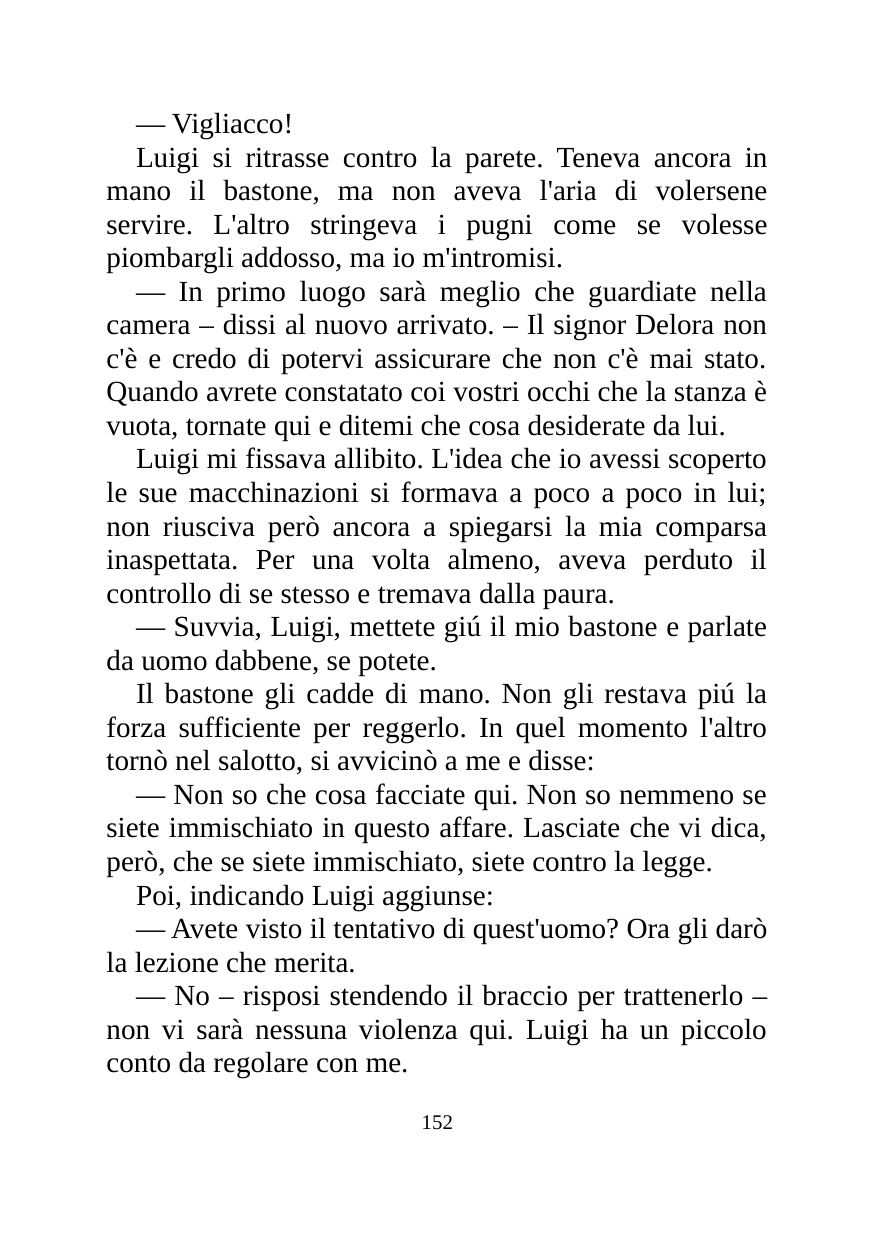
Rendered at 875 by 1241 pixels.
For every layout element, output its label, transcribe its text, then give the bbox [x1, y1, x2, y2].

text Il bastone gli cadde di mano. Non gli restava piú la forza sufficiente per reggerlo. In quel momento l'altro tornò nel salotto, si avvicinò a me e disse: [106, 676, 768, 777]
text — Non so che cosa facciate qui. Non so nemmeno se siete immischiato in questo affare. Lasciate che vi dica, però, che se siete immischiato, siete contro la legge. [106, 777, 768, 878]
text — Suvvia, Luigi, mettete giú il mio bastone e parlate da uomo dabbene, se potete. [106, 609, 768, 676]
text — Avete visto il tentativo di quest'uomo? Ora gli darò la lezione che merita. [106, 911, 768, 978]
text Luigi si ritrasse contro la parete. Teneva ancora in mano il bastone, ma non aveva l'aria di volersene servire. L'altro stringeva i pugni come se volesse piombargli addosso, ma io m'intromisi. [106, 140, 768, 274]
text — In primo luogo sarà meglio che guardiate nella camera – dissi al nuovo arrivato. – Il signor Delora non c'è e credo di potervi assicurare che non c'è mai stato. Quando avrete constatato coi vostri occhi che la stanza è vuota, tornate qui e ditemi che cosa desiderate da lui. [106, 274, 768, 442]
text Luigi mi fissava allibito. L'idea che io avessi scoperto le sue macchinazioni si formava a poco a poco in lui; non riusciva però ancora a spiegarsi la mia comparsa inaspettata. Per una volta almeno, aveva perduto il controllo di se stesso e tremava dalla paura. [106, 442, 768, 609]
text — No – risposi stendendo il braccio per trattenerlo – non vi sarà nessuna violenza qui. Luigi ha un piccolo conto da regolare con me. [106, 978, 768, 1079]
text — Vigliacco! [106, 106, 768, 140]
text Poi, indicando Luigi aggiunse: [106, 878, 768, 911]
